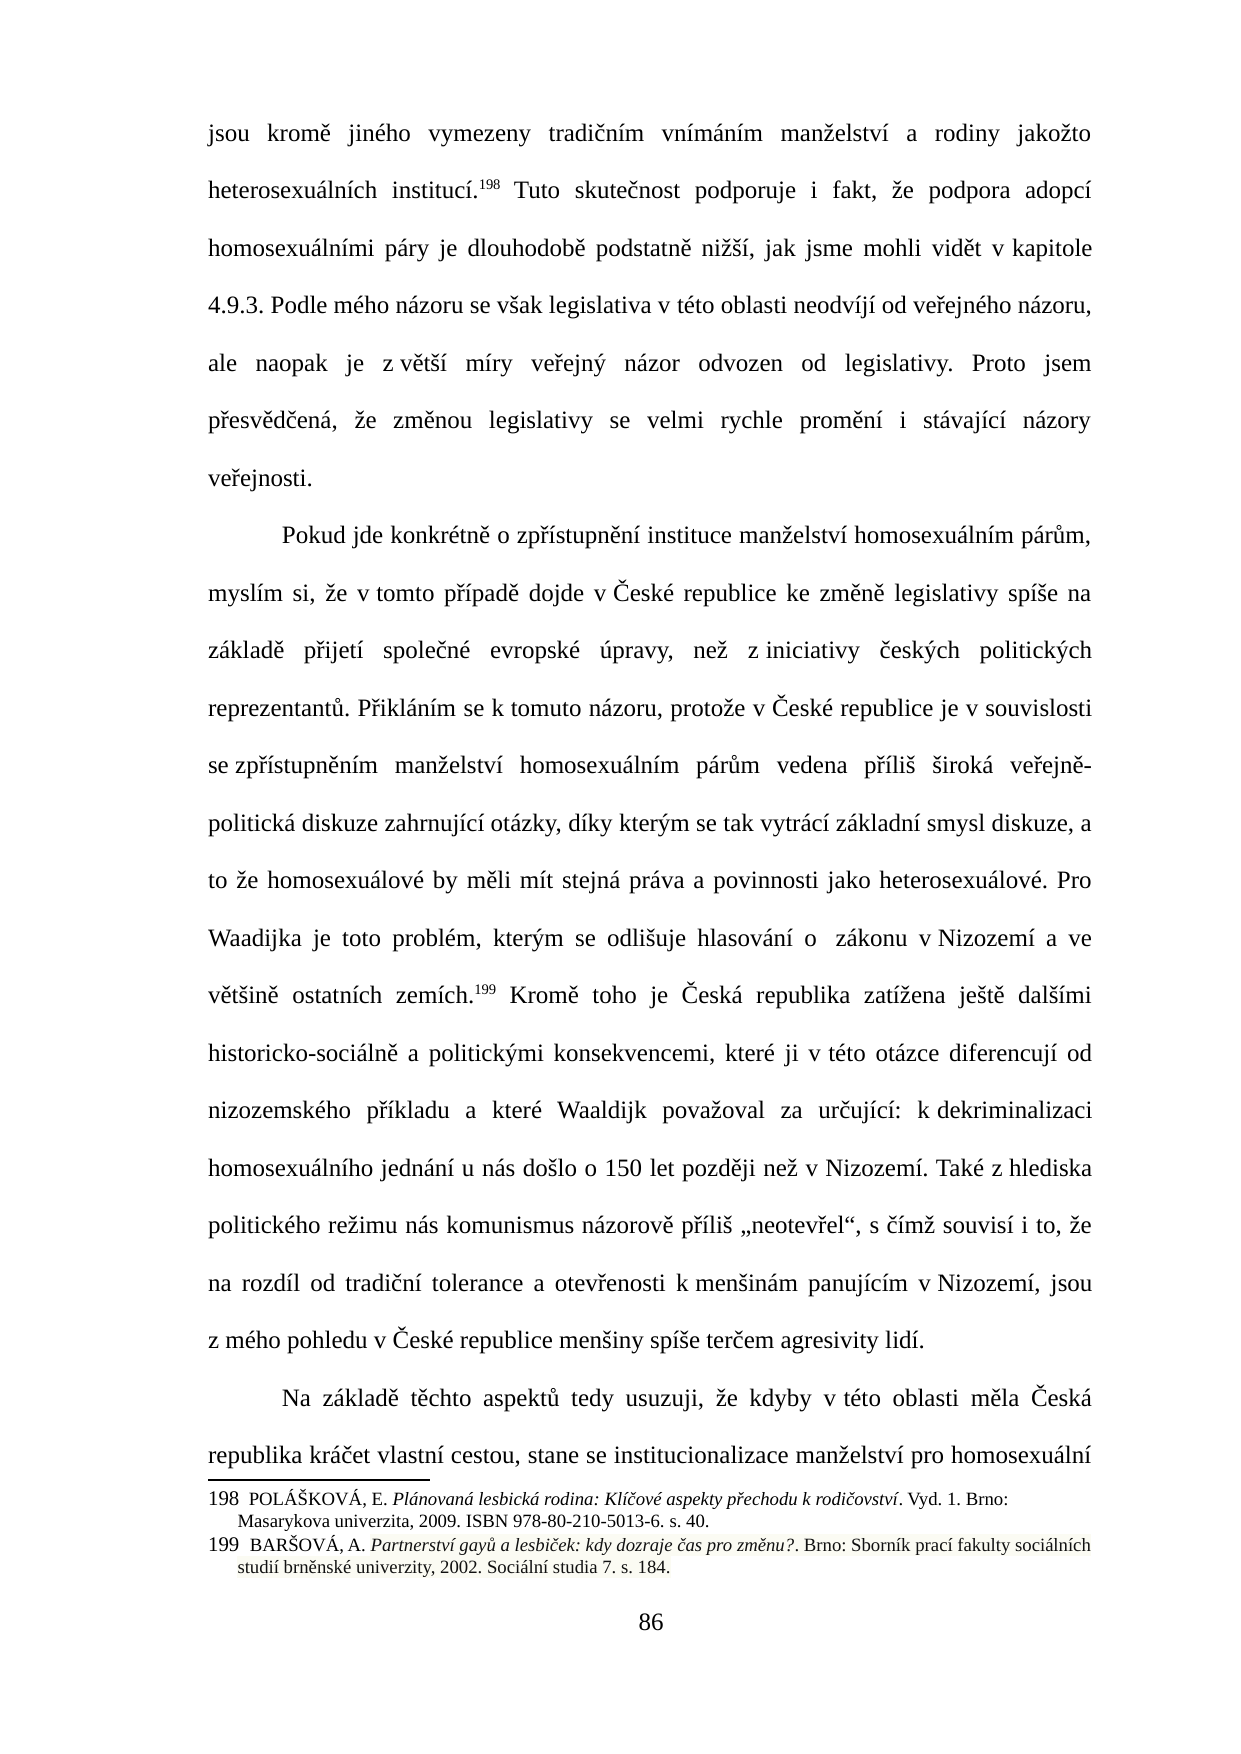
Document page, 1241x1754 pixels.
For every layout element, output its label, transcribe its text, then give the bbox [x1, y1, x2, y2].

text POLÁŠKOVÁ, E. Plánovaná lesbická rodina: Klíčové aspekty přechodu k rodičovství. Vyd. 1. Brno: Masarykova univerzita, 2009. ISBN 978-80-210-5013-6. s. 40. [208, 1486, 1094, 1532]
text Na základě těchto aspektů tedy usuzuji, že kdyby v této oblasti měla Česká republika kráčet vlastní cestou, stane se institucionalizace manželství pro homosexuální [208, 1369, 1092, 1469]
text jsou kromě jiného vymezeny tradičním vnímáním manželství a rodiny jakožto heterosexuálních institucí. Tuto skutečnost podporuje i fakt, že podpora adopcí homosexuálními páry je dlouhodobě podstatně nižší, jak jsme mohli vidět v kapitole 4.9.3. Podle mého názoru se však legislativa v této oblasti neodvíjí od veřejného názoru, ale naopak je z větší míry veřejný názor odvozen od legislativy. Proto jsem přesvědčená, že změnou legislativy se velmi rychle promění i stávající názory veřejnosti. [208, 118, 1092, 492]
text BARŠOVÁ, A. Partnerství gayů a lesbiček: kdy dozraje čas pro změnu?. Brno: Sborník prací fakulty sociálních studií brněnské univerzity, 2002. Sociální studia 7. s. 184. [208, 1532, 1094, 1578]
text Pokud jde konkrétně o zpřístupnění instituce manželství homosexuálním párům, myslím si, že v tomto případě dojde v České republice ke změně legislativy spíše na základě přijetí společné evropské úpravy, než z iniciativy českých politických reprezentantů. Přikláním se k tomuto názoru, protože v České republice je v souvislosti se zpřístupněním manželství homosexuálním párům vedena příliš široká veřejně-politická diskuze zahrnující otázky, díky kterým se tak vytrácí základní smysl diskuze, a to že homosexuálové by měli mít stejná práva a povinnosti jako heterosexuálové. Pro Waadijka je toto problém, kterým se odlišuje hlasování o zákonu v Nizozemí a ve většině ostatních zemích. Kromě toho je Česká republika zatížena ještě dalšími historicko-sociálně a politickými konsekvencemi, které ji v této otázce diferencují od nizozemského příkladu a které Waaldijk považoval za určující: k dekriminalizaci homosexuálního jednání u nás došlo o 150 let později než v Nizozemí. Také z hlediska politického režimu nás komunismus názorově příliš „neotevřel“, s čímž souvisí i to, že na rozdíl od tradiční tolerance a otevřenosti k menšinám panujícím v Nizozemí, jsou z mého pohledu v České republice menšiny spíše terčem agresivity lidí. [208, 506, 1092, 1354]
